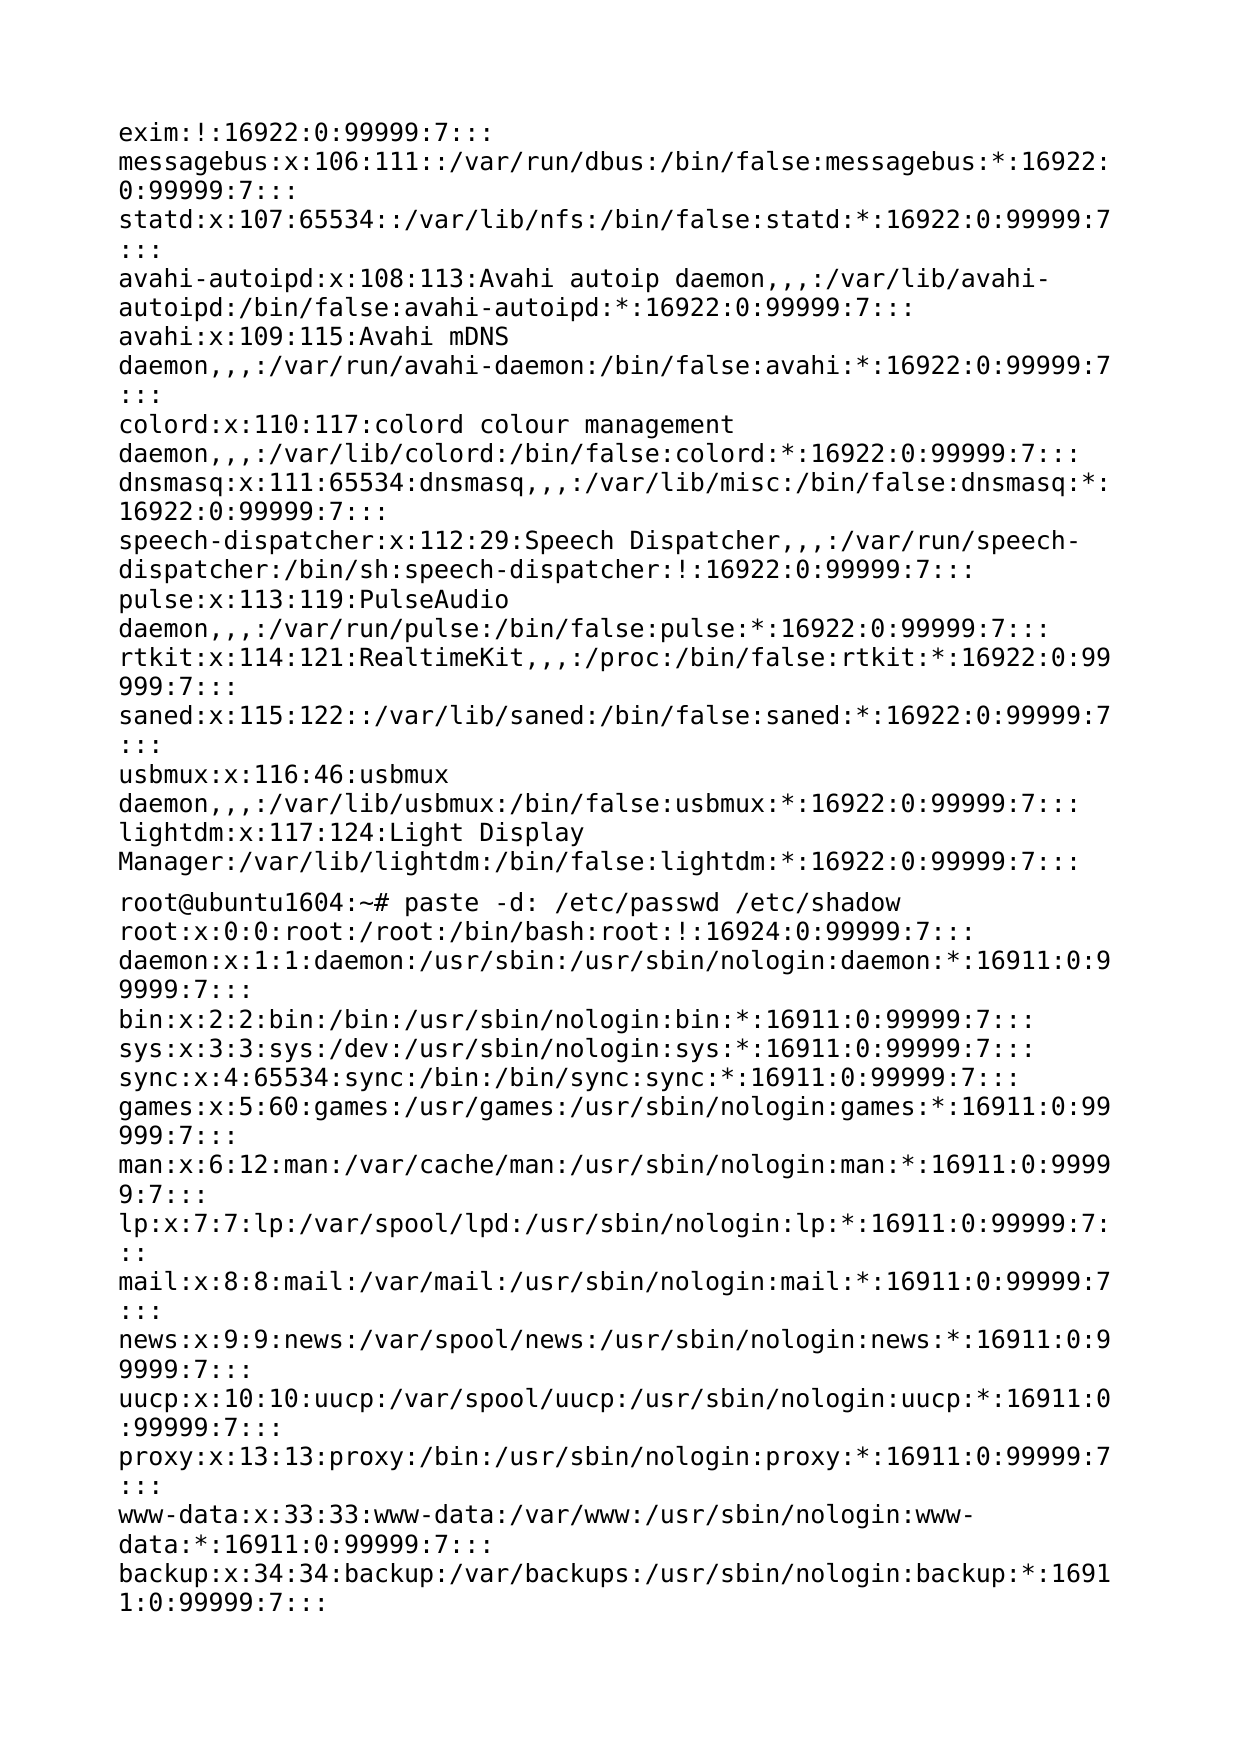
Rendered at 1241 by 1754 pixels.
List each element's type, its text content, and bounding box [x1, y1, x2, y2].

text root@ubuntu1604:~# paste -d: /etc/passwd /etc/shadow root:x:0:0:root:/root:/bin/bash:root:!:16924:0:99999:7::: daemon:x:1:1:daemon:/usr/sbin:/usr/sbin/nologin:daemon:*:16911:0:99999:7::: bin:x:2:2:bin:/bin:/usr/sbin/nologin:bin:*:16911:0:99999:7::: sys:x:3:3:sys:/dev:/usr/sbin/nologin:sys:*:16911:0:99999:7::: sync:x:4:65534:sync:/bin:/bin/sync:sync:*:16911:0:99999:7::: games:x:5:60:games:/usr/games:/usr/sbin/nologin:games:*:16911:0:99999:7::: man:x:6:12:man:/var/cache/man:/usr/sbin/nologin:man:*:16911:0:99999:7::: lp:x:7:7:lp:/var/spool/lpd:/usr/sbin/nologin:lp:*:16911:0:99999:7::: mail:x:8:8:mail:/var/mail:/usr/sbin/nologin:mail:*:16911:0:99999:7::: news:x:9:9:news:/var/spool/news:/usr/sbin/nologin:news:*:16911:0:99999:7::: uucp:x:10:10:uucp:/var/spool/uucp:/usr/sbin/nologin:uucp:*:16911:0:99999:7::: proxy:x:13:13:proxy:/bin:/usr/sbin/nologin:proxy:*:16911:0:99999:7::: www-data:x:33:33:www-data:/var/www:/usr/sbin/nologin:www-data:*:16911:0:99999:7::: backup:x:34:34:backup:/var/backups:/usr/sbin/nologin:backup:*:16911:0:99999:7::: [118, 888, 1122, 1617]
text exim:!:16922:0:99999:7::: messagebus:x:106:111::/var/run/dbus:/bin/false:messagebus:*:16922:0:99999:7::: statd:x:107:65534::/var/lib/nfs:/bin/false:statd:*:16922:0:99999:7::: avahi-autoipd:x:108:113:Avahi autoip daemon,,,:/var/lib/avahi-autoipd:/bin/false:avahi-autoipd:*:16922:0:99999:7::: avahi:x:109:115:Avahi mDNS daemon,,,:/var/run/avahi-daemon:/bin/false:avahi:*:16922:0:99999:7::: colord:x:110:117:colord colour management daemon,,,:/var/lib/colord:/bin/false:colord:*:16922:0:99999:7::: dnsmasq:x:111:65534:dnsmasq,,,:/var/lib/misc:/bin/false:dnsmasq:*:16922:0:99999:7::: speech-dispatcher:x:112:29:Speech Dispatcher,,,:/var/run/speech-dispatcher:/bin/sh:speech-dispatcher:!:16922:0:99999:7::: pulse:x:113:119:PulseAudio daemon,,,:/var/run/pulse:/bin/false:pulse:*:16922:0:99999:7::: rtkit:x:114:121:RealtimeKit,,,:/proc:/bin/false:rtkit:*:16922:0:99999:7::: saned:x:115:122::/var/lib/saned:/bin/false:saned:*:16922:0:99999:7::: usbmux:x:116:46:usbmux daemon,,,:/var/lib/usbmux:/bin/false:usbmux:*:16922:0:99999:7::: lightdm:x:117:124:Light Display Manager:/var/lib/lightdm:/bin/false:lightdm:*:16922:0:99999:7::: [118, 118, 1122, 876]
